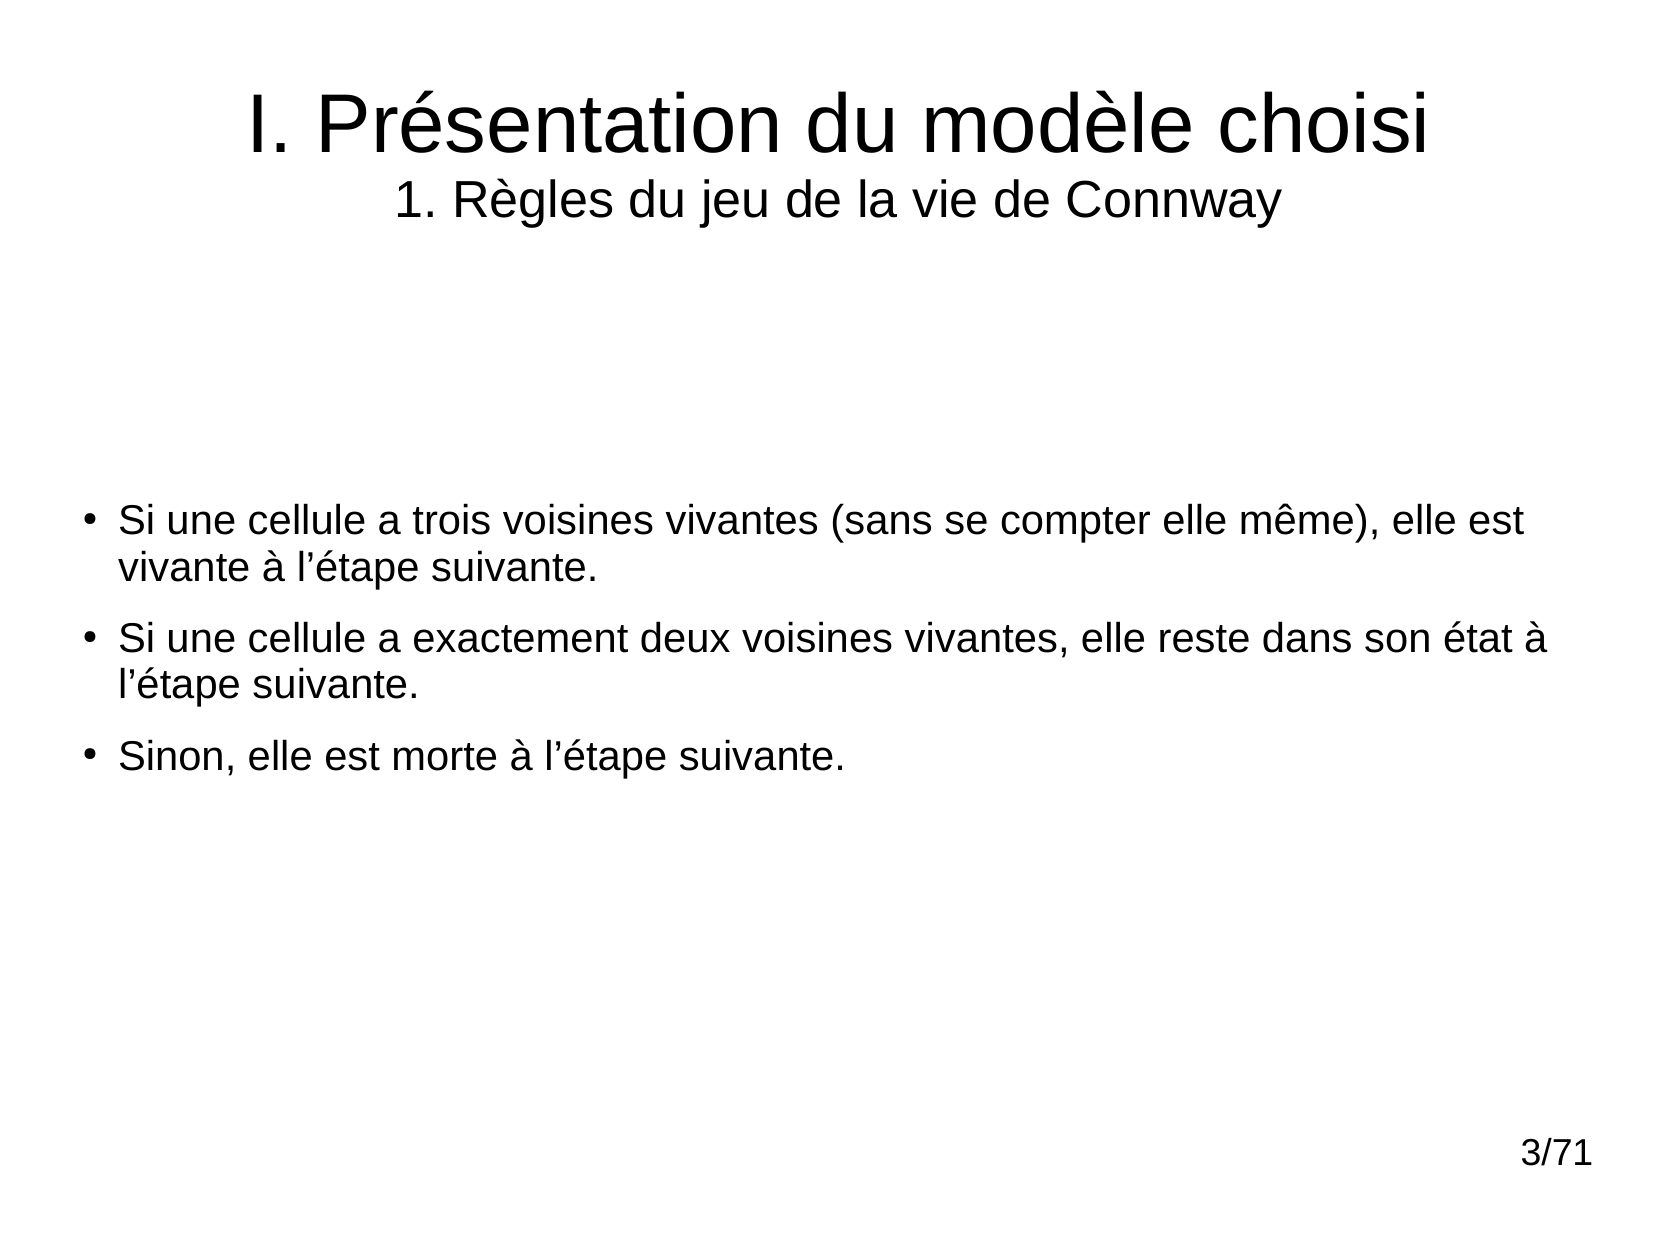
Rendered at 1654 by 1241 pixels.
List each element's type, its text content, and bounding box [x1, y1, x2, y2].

text_box <number>/71 [1505, 1124, 1654, 1182]
subtitle Si une cellule a trois voisines vivantes (sans se compter elle même), elle est vivante à l’étape suivante. Si une cellule a exactement deux voisines vivantes, elle reste dans son état à l’étape suivante. Sinon, elle est morte à l’étape suivante. [82, 496, 1571, 798]
title I. Présentation du modèle choisi 1. Règles du jeu de la vie de Connway [82, 49, 1595, 257]
